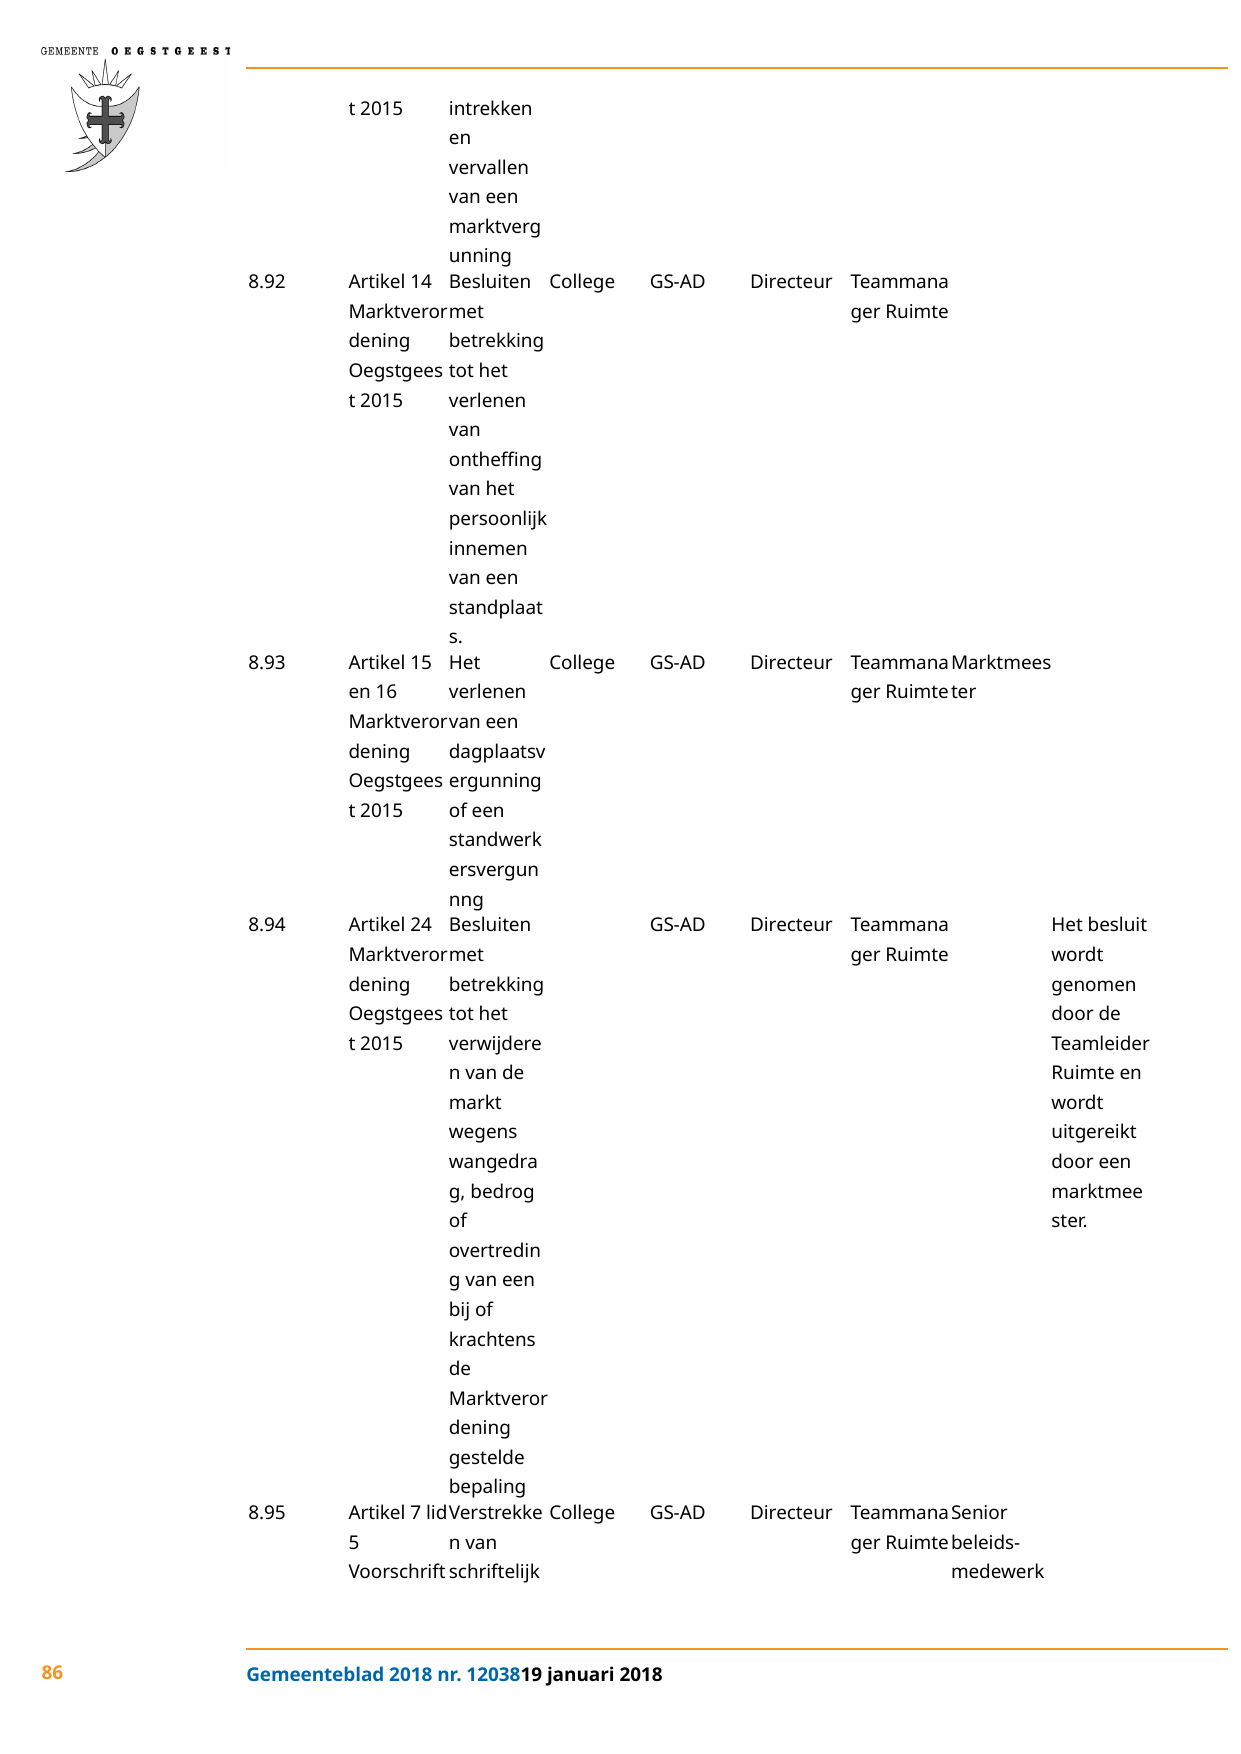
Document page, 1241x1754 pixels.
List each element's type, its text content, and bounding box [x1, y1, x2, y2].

table_cell Artikel 7 lid 5 Voorschrift [348, 1499, 449, 1584]
table_cell [549, 912, 649, 1499]
table_cell College [549, 649, 649, 912]
table_cell 8.93 [248, 649, 348, 912]
table_cell Artikel 14 Marktverordening Oegstgeest 2015 [348, 269, 449, 649]
picture [41, 47, 231, 172]
table_cell Directeur [750, 269, 850, 649]
table_cell Besluiten met betrekking tot het verlenen van ontheffing van het persoonlijk innemen van een standplaats. [449, 269, 549, 649]
table_cell College [549, 1499, 649, 1584]
table_cell GS-AD [650, 912, 750, 1499]
table_cell t 2015 [348, 95, 449, 268]
table_cell [850, 95, 951, 268]
table_cell Directeur [750, 912, 850, 1499]
table_cell College [549, 269, 649, 649]
table_cell Teammanager Ruimte [850, 649, 951, 912]
table_cell 8.92 [248, 269, 348, 649]
table_cell 8.94 [248, 912, 348, 1499]
table_cell [1051, 1499, 1152, 1584]
table_cell [650, 95, 750, 268]
table_cell [951, 95, 1051, 268]
table_cell Verstrekken van schriftelijk [449, 1499, 549, 1584]
table_cell [549, 95, 649, 268]
table_cell Senior beleids-medewerk [951, 1499, 1051, 1584]
table_cell Het verlenen van een dagplaatsvergunning of een standwerkersvergunnng [449, 649, 549, 912]
table_cell [750, 95, 850, 268]
table_cell [951, 912, 1051, 1499]
table_cell GS-AD [650, 269, 750, 649]
table_cell GS-AD [650, 1499, 750, 1584]
table_cell [1051, 269, 1152, 649]
table_cell Teammanager Ruimte [850, 1499, 951, 1584]
table_cell Besluiten met betrekking tot het verwijderen van de markt wegens wangedrag, bedrog of overtreding van een bij of krachtens de Marktverordening gestelde bepaling [449, 912, 549, 1499]
table_cell Artikel 15 en 16 Marktverordening Oegstgeest 2015 [348, 649, 449, 912]
table_cell [248, 95, 348, 268]
table_cell Teammanager Ruimte [850, 269, 951, 649]
table_cell GS-AD [650, 649, 750, 912]
table_cell Marktmeester [951, 649, 1051, 912]
table_cell [1051, 649, 1152, 912]
table_cell [951, 269, 1051, 649]
table_cell Directeur [750, 649, 850, 912]
table_cell 8.95 [248, 1499, 348, 1584]
table_cell intrekken en vervallen van een marktvergunning [449, 95, 549, 268]
table_cell Teammanager Ruimte [850, 912, 951, 1499]
table_cell Artikel 24 Marktverordening Oegstgeest 2015 [348, 912, 449, 1499]
table_cell Directeur [750, 1499, 850, 1584]
table_cell [1051, 95, 1152, 268]
table_cell Het besluit wordt genomen door de Teamleider Ruimte en wordt uitgereikt door een marktmeester. [1051, 912, 1152, 1499]
